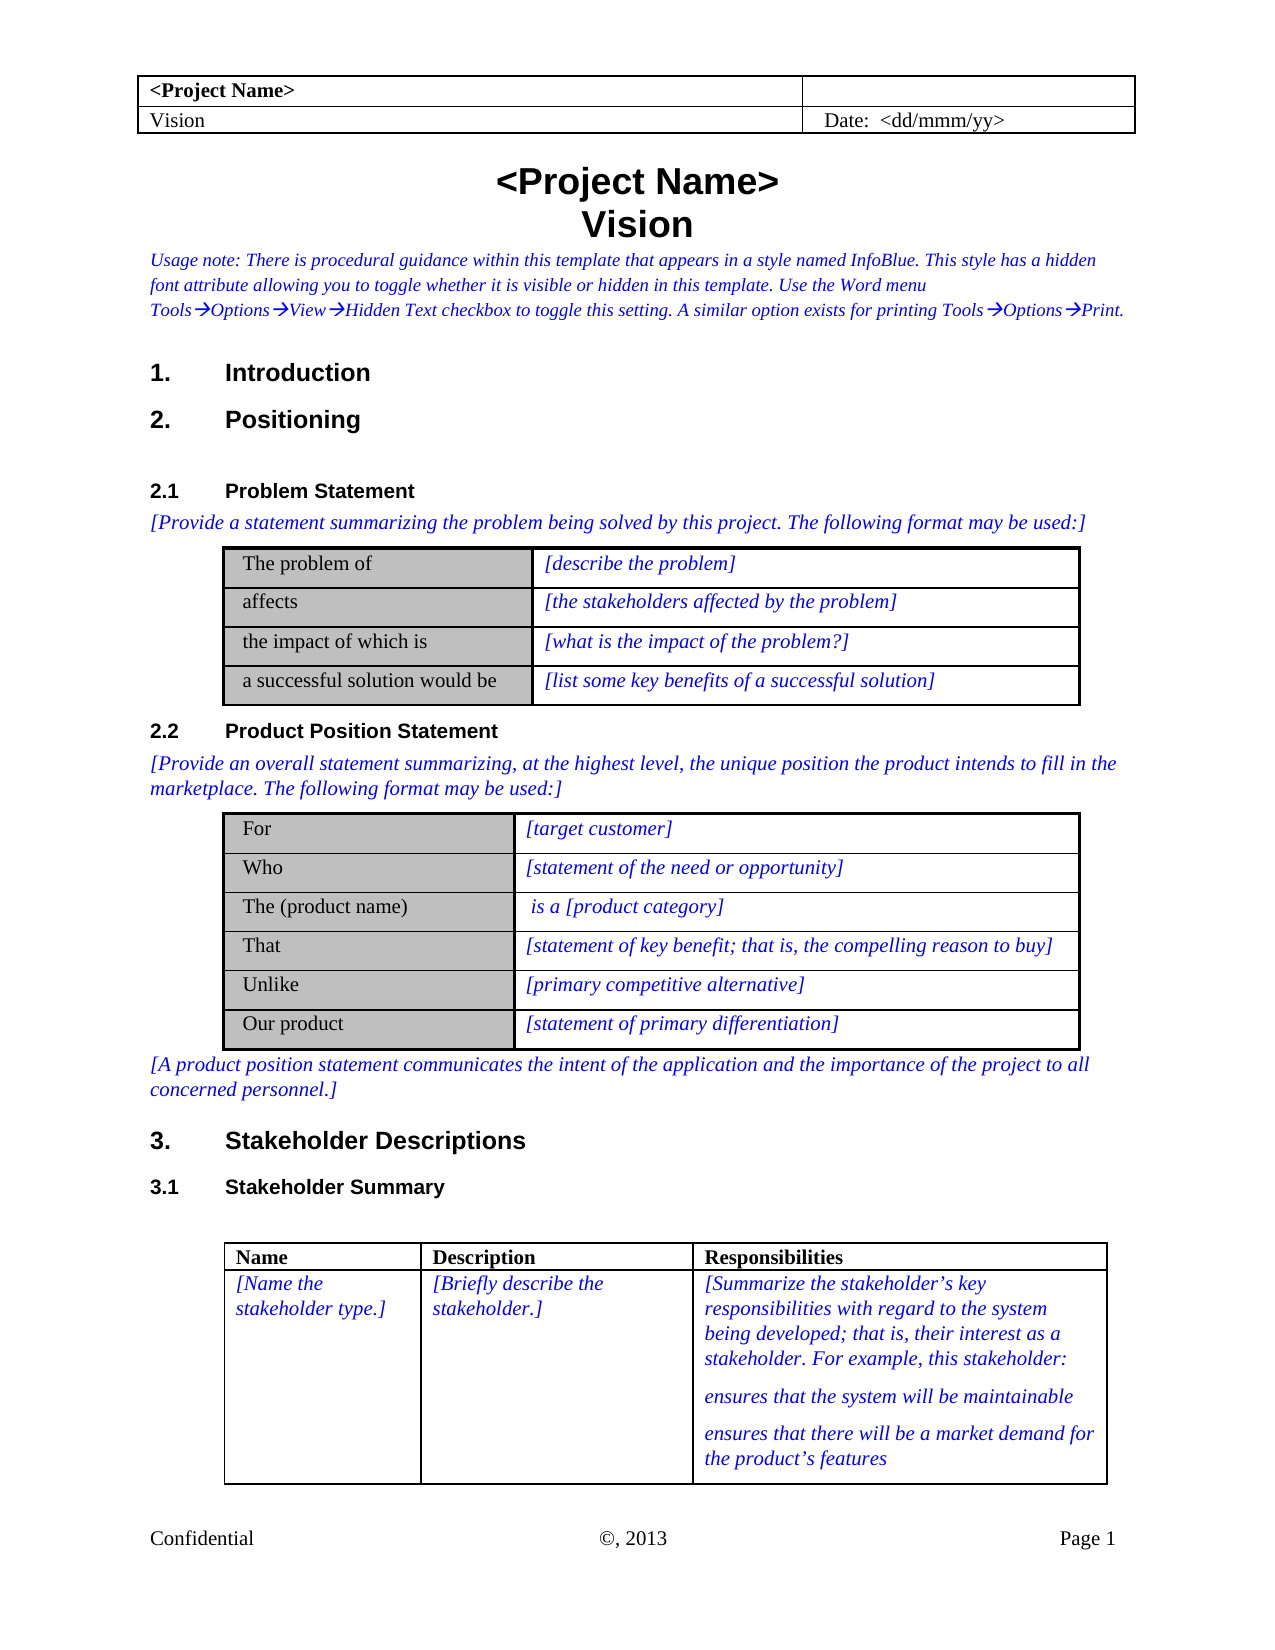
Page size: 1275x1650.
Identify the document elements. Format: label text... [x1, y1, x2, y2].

text [Provide a statement summarizing the problem being solved by this project. The following format may be used:] [150, 509, 1125, 534]
text [A product position statement communicates the intent of the application and the importance of the project to all concerned personnel.] [150, 1051, 1125, 1101]
subtitle <Project Name> [150, 159, 1125, 202]
subtitle Introduction [150, 358, 1125, 386]
subtitle Stakeholder Descriptions [150, 1126, 1125, 1155]
table_cell The (product name) [225, 893, 513, 931]
table_cell Unlike [225, 971, 513, 1009]
table_cell Who [225, 854, 513, 892]
table_header Responsibilities [694, 1244, 1106, 1269]
table_cell [Briefly describe the stakeholder.] [422, 1271, 692, 1483]
table_header Name [225, 1244, 420, 1269]
table_header [describe the problem] [534, 550, 1078, 587]
table_cell [Name the stakeholder type.] [225, 1271, 420, 1483]
table_cell [statement of the need or opportunity] [516, 854, 1078, 892]
subtitle Product Position Statement [150, 718, 1125, 743]
table_cell [statement of key benefit; that is, the compelling reason to buy] [516, 932, 1078, 970]
table_cell [statement of primary differentiation] [516, 1011, 1078, 1048]
table_header Description [422, 1244, 692, 1269]
subtitle Stakeholder Summary [150, 1173, 1125, 1198]
table_cell [primary competitive alternative] [516, 971, 1078, 1009]
subtitle Problem Statement [150, 478, 1125, 503]
table_cell the impact of which is [225, 628, 531, 665]
table_cell [Summarize the stakeholder’s key responsibilities with regard to the system being developed; that is, their interest as a stakeholder. For example, this stakeholder: ensures that the system will be maintainable ensures that there will be a market demand for the product’s features [694, 1271, 1106, 1483]
table_header The problem of [225, 550, 531, 587]
table_cell is a [product category] [516, 893, 1078, 931]
table_cell [what is the impact of the problem?] [534, 628, 1078, 665]
table_cell a successful solution would be [225, 667, 531, 704]
table_cell [the stakeholders affected by the problem] [534, 589, 1078, 626]
text Usage note: There is procedural guidance within this template that appears in a style named InfoBlue. This style has a hidden font attribute allowing you to toggle whether it is visible or hidden in this template. Use the Word menu ToolsOptionsViewHidden Text checkbox to toggle this setting. A similar option exists for printing ToolsOptionsPrint. [150, 245, 1125, 320]
table_cell [list some key benefits of a successful solution] [534, 667, 1078, 704]
table_cell Our product [225, 1011, 513, 1048]
table_cell That [225, 932, 513, 970]
text [Provide an overall statement summarizing, at the highest level, the unique position the product intends to fill in the marketplace. The following format may be used:] [150, 749, 1125, 799]
table_header [target customer] [516, 815, 1078, 853]
table_header For [225, 815, 513, 853]
subtitle Vision [150, 202, 1125, 245]
table_cell affects [225, 589, 531, 626]
subtitle Positioning [150, 405, 1125, 434]
